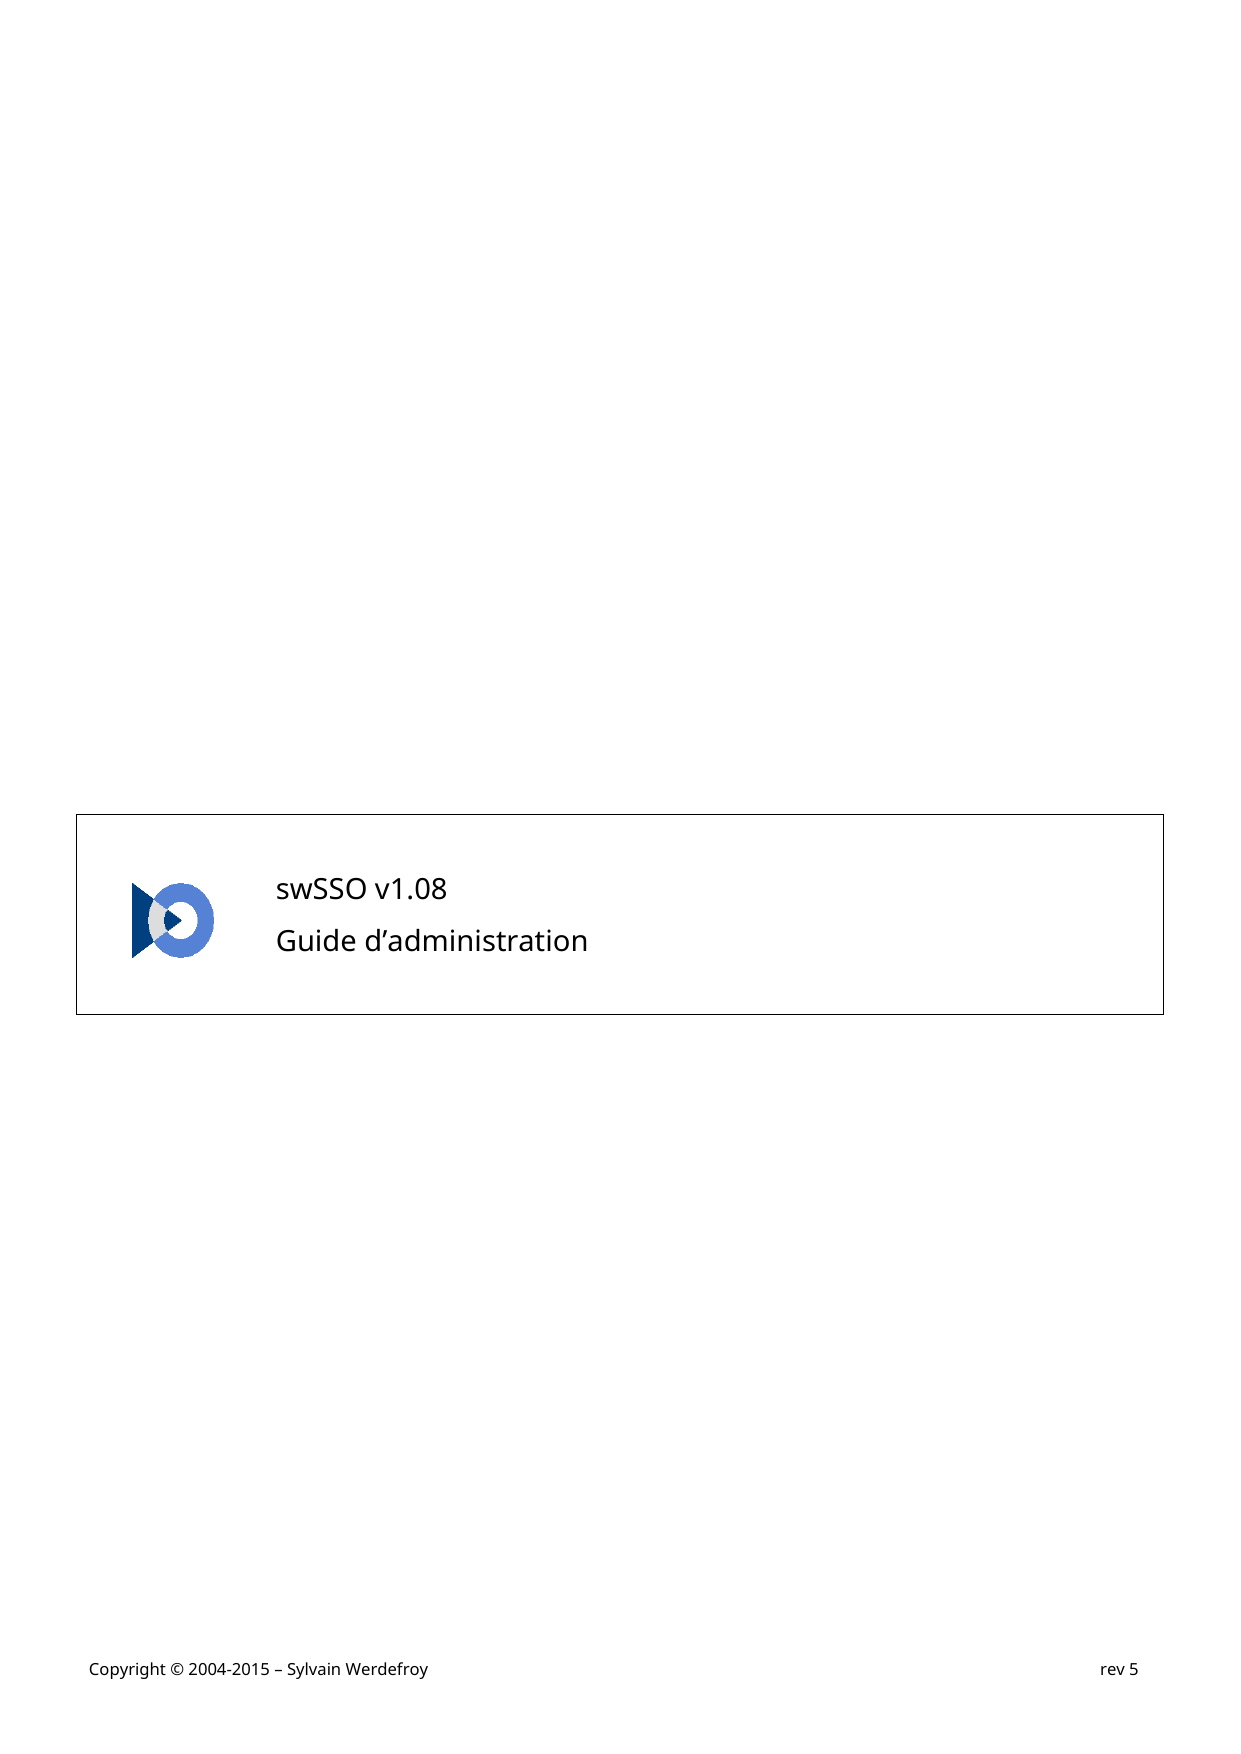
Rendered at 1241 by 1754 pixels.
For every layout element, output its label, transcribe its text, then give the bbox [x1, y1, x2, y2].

table_header [77, 815, 260, 1014]
table_header [988, 815, 1163, 1014]
picture [123, 873, 222, 968]
table_header swSSO v1.08 Guide d’administration [260, 815, 988, 1014]
